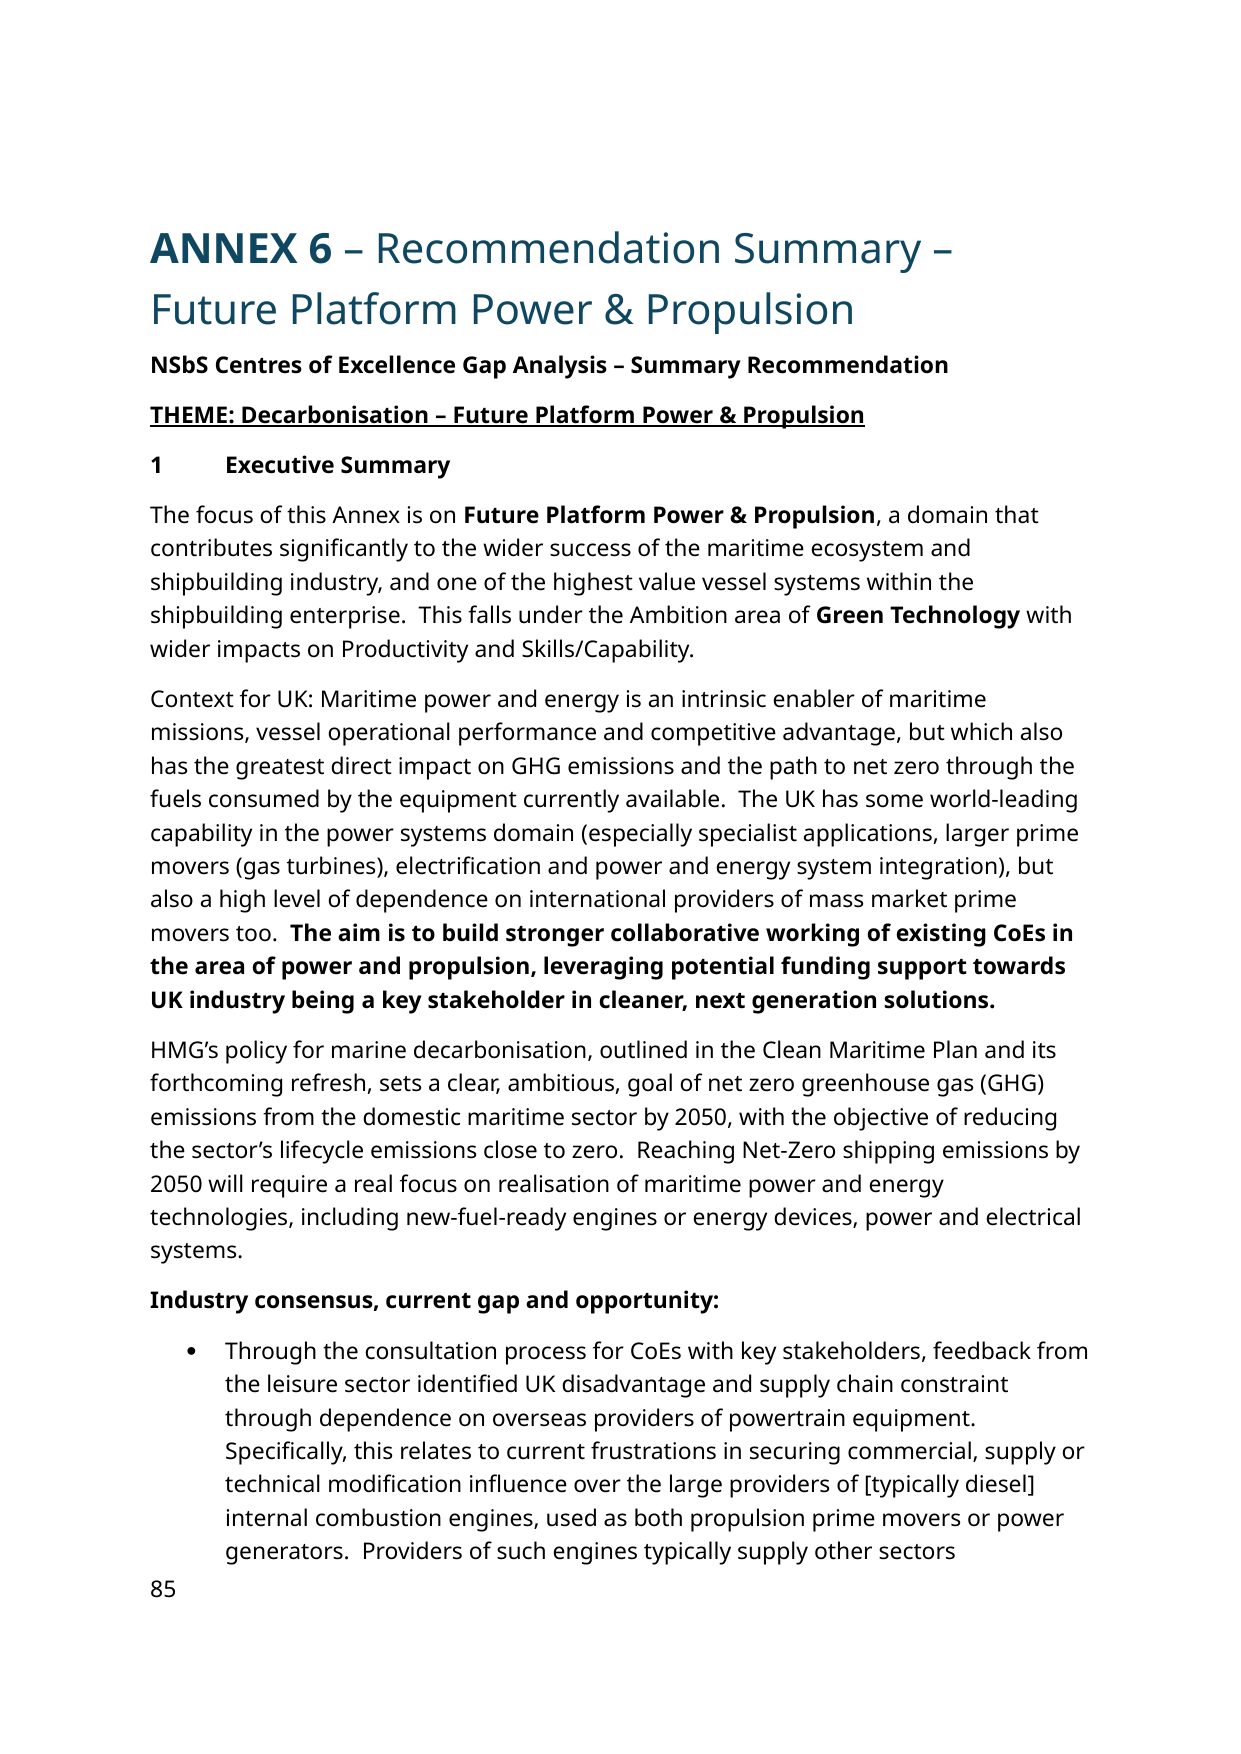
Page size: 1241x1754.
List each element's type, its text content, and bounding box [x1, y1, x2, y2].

list Through the consultation process for CoEs with key stakeholders, feedback from the leisure sector identified UK disadvantage and supply chain constraint through dependence on overseas providers of powertrain equipment. Specifically, this relates to current frustrations in securing commercial, supply or technical modification influence over the large providers of [typically diesel] internal combustion engines, used as both propulsion prime movers or power generators. Providers of such engines typically supply other sectors [187, 1334, 1090, 1566]
text 1 Executive Summary [150, 449, 1090, 480]
subtitle ANNEX 6 – Recommendation Summary – Future Platform Power & Propulsion [150, 219, 1090, 336]
text THEME: Decarbonisation – Future Platform Power & Propulsion [150, 399, 1090, 430]
text Context for UK: Maritime power and energy is an intrinsic enabler of maritime missions, vessel operational performance and competitive advantage, but which also has the greatest direct impact on GHG emissions and the path to net zero through the fuels consumed by the equipment currently available. The UK has some world-leading capability in the power systems domain (especially specialist applications, larger prime movers (gas turbines), electrification and power and energy system integration), but also a high level of dependence on international providers of mass market prime movers too. The aim is to build stronger collaborative working of existing CoEs in the area of power and propulsion, leveraging potential funding support towards UK industry being a key stakeholder in cleaner, next generation solutions. [150, 683, 1090, 1015]
text Industry consensus, current gap and opportunity: [150, 1284, 1090, 1316]
text HMG’s policy for marine decarbonisation, outlined in the Clean Maritime Plan and its forthcoming refresh, sets a clear, ambitious, goal of net zero greenhouse gas (GHG) emissions from the domestic maritime sector by 2050, with the objective of reducing the sector’s lifecycle emissions close to zero. Reaching Net-Zero shipping emissions by 2050 will require a real focus on realisation of maritime power and energy technologies, including new-fuel-ready engines or energy devices, power and electrical systems. [150, 1034, 1090, 1266]
text NSbS Centres of Excellence Gap Analysis – Summary Recommendation [150, 348, 1090, 380]
text The focus of this Annex is on Future Platform Power & Propulsion, a domain that contributes significantly to the wider success of the maritime ecosystem and shipbuilding industry, and one of the highest value vessel systems within the shipbuilding enterprise. This falls under the Ambition area of Green Technology with wider impacts on Productivity and Skills/Capability. [150, 499, 1090, 664]
